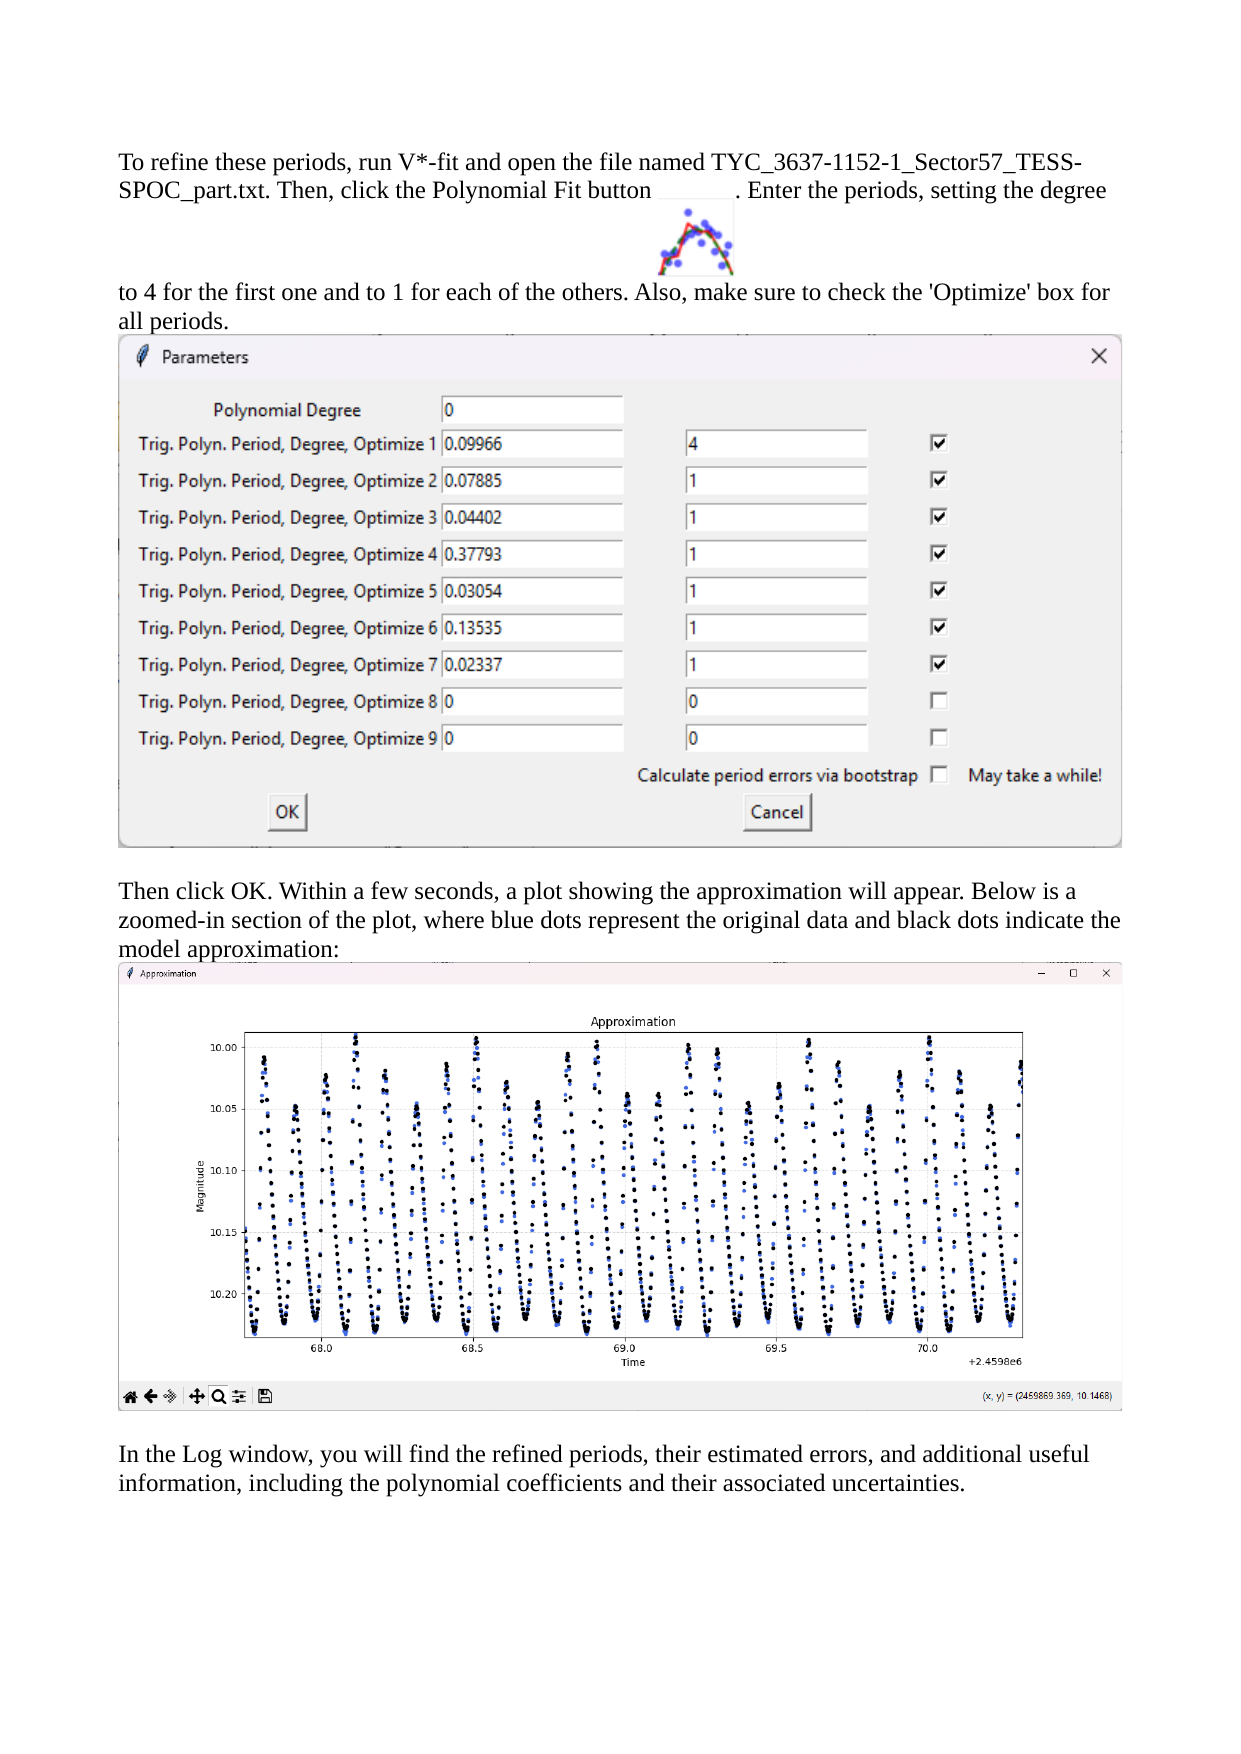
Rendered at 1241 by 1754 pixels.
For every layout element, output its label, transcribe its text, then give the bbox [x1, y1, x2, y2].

text Then click OK. Within a few seconds, a plot showing the approximation will appear. Below is a zoomed-in section of the plot, where blue dots represent the original data and black dots indicate the model approximation: [118, 876, 1122, 962]
text To refine these periods, run V*-fit and open the file named TYC_3637-1152-1_Sector57_TESS-SPOC_part.txt. Then, click the Polynomial Fit button . Enter the periods, setting the degree to 4 for the first one and to 1 for each of the others. Also, make sure to check the 'Optimize' box for all periods. [118, 147, 1122, 334]
text In the Log window, you will find the refined periods, their estimated errors, and additional useful information, including the polynomial coefficients and their associated uncertainties. [118, 1439, 1122, 1497]
